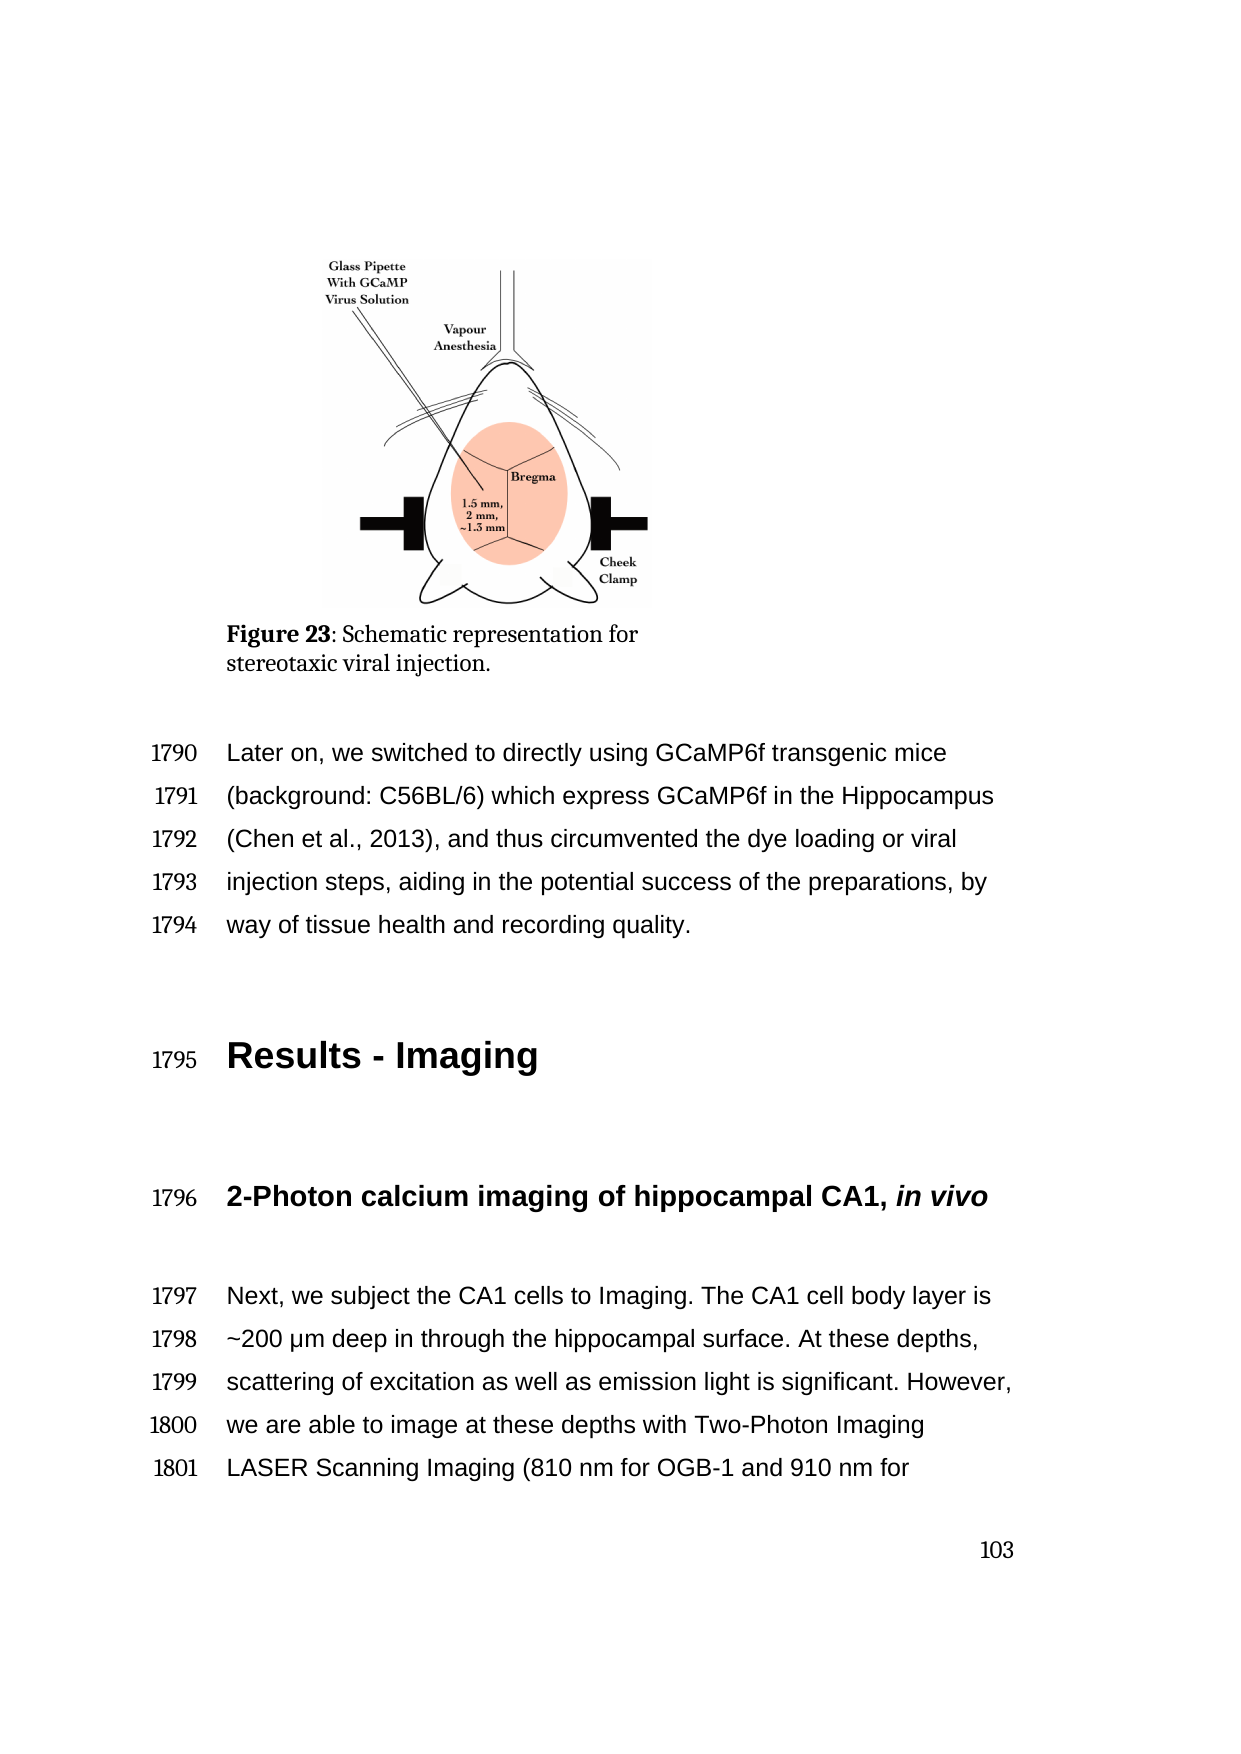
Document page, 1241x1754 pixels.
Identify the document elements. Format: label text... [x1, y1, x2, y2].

subtitle 2-Photon calcium imaging of hippocampal CA1, in vivo [226, 1179, 1014, 1213]
picture [322, 259, 652, 608]
text Figure 23: Schematic representation for stereotaxic viral injection. [226, 608, 748, 678]
text Next, we subject the CA1 cells to Imaging. The CA1 cell body layer is ~200 μm deep in through the hippocampal surface. At these depths, scattering of excitation as well as emission light is significant. However, we are able to image at these depths with Two-Photon Imaging LASER Scanning Imaging (810 nm for OGB-1 and 910 nm for [226, 1281, 1014, 1482]
subtitle Results - Imaging [226, 1034, 1014, 1077]
text Later on, we switched to directly using GCaMP6f transgenic mice (background: C56BL/6) which express GCaMP6f in the Hippocampus (Chen et al., 2013)⁠, and thus circumvented the dye loading or viral injection steps, aiding in the potential success of the preparations, by way of tissue health and recording quality. [226, 737, 1014, 939]
